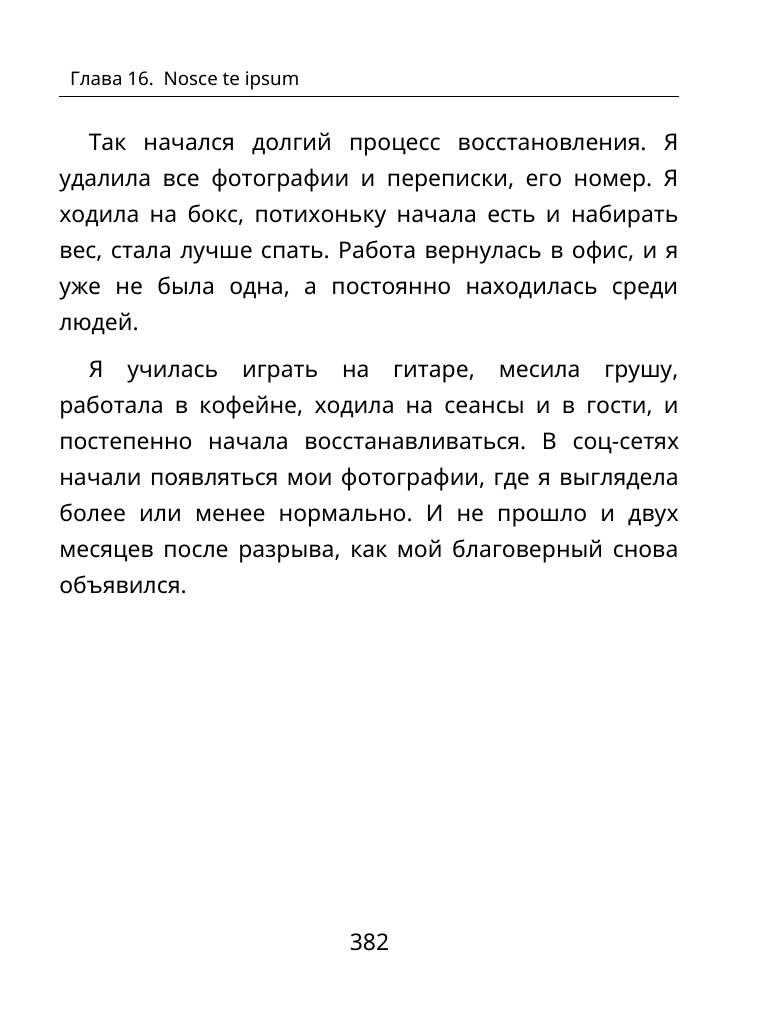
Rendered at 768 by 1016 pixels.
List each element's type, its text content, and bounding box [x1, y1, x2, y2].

text Так начался долгий процесс восстановления. Я удалила все фотографии и переписки, его номер. Я ходила на бокс, потихоньку начала есть и набирать вес, стала лучше спать. Работа вернулась в офис, и я уже не была одна, а постоянно находилась среди людей. [59, 126, 679, 337]
text Я училась играть на гитаре, месила грушу, работала в кофейне, ходила на сеансы и в гости, и постепенно начала восстанавливаться. В соц-сетях начали появляться мои фотографии, где я выглядела более или менее нормально. И не прошло и двух месяцев после разрыва, как мой благоверный снова объявился. [59, 353, 679, 600]
